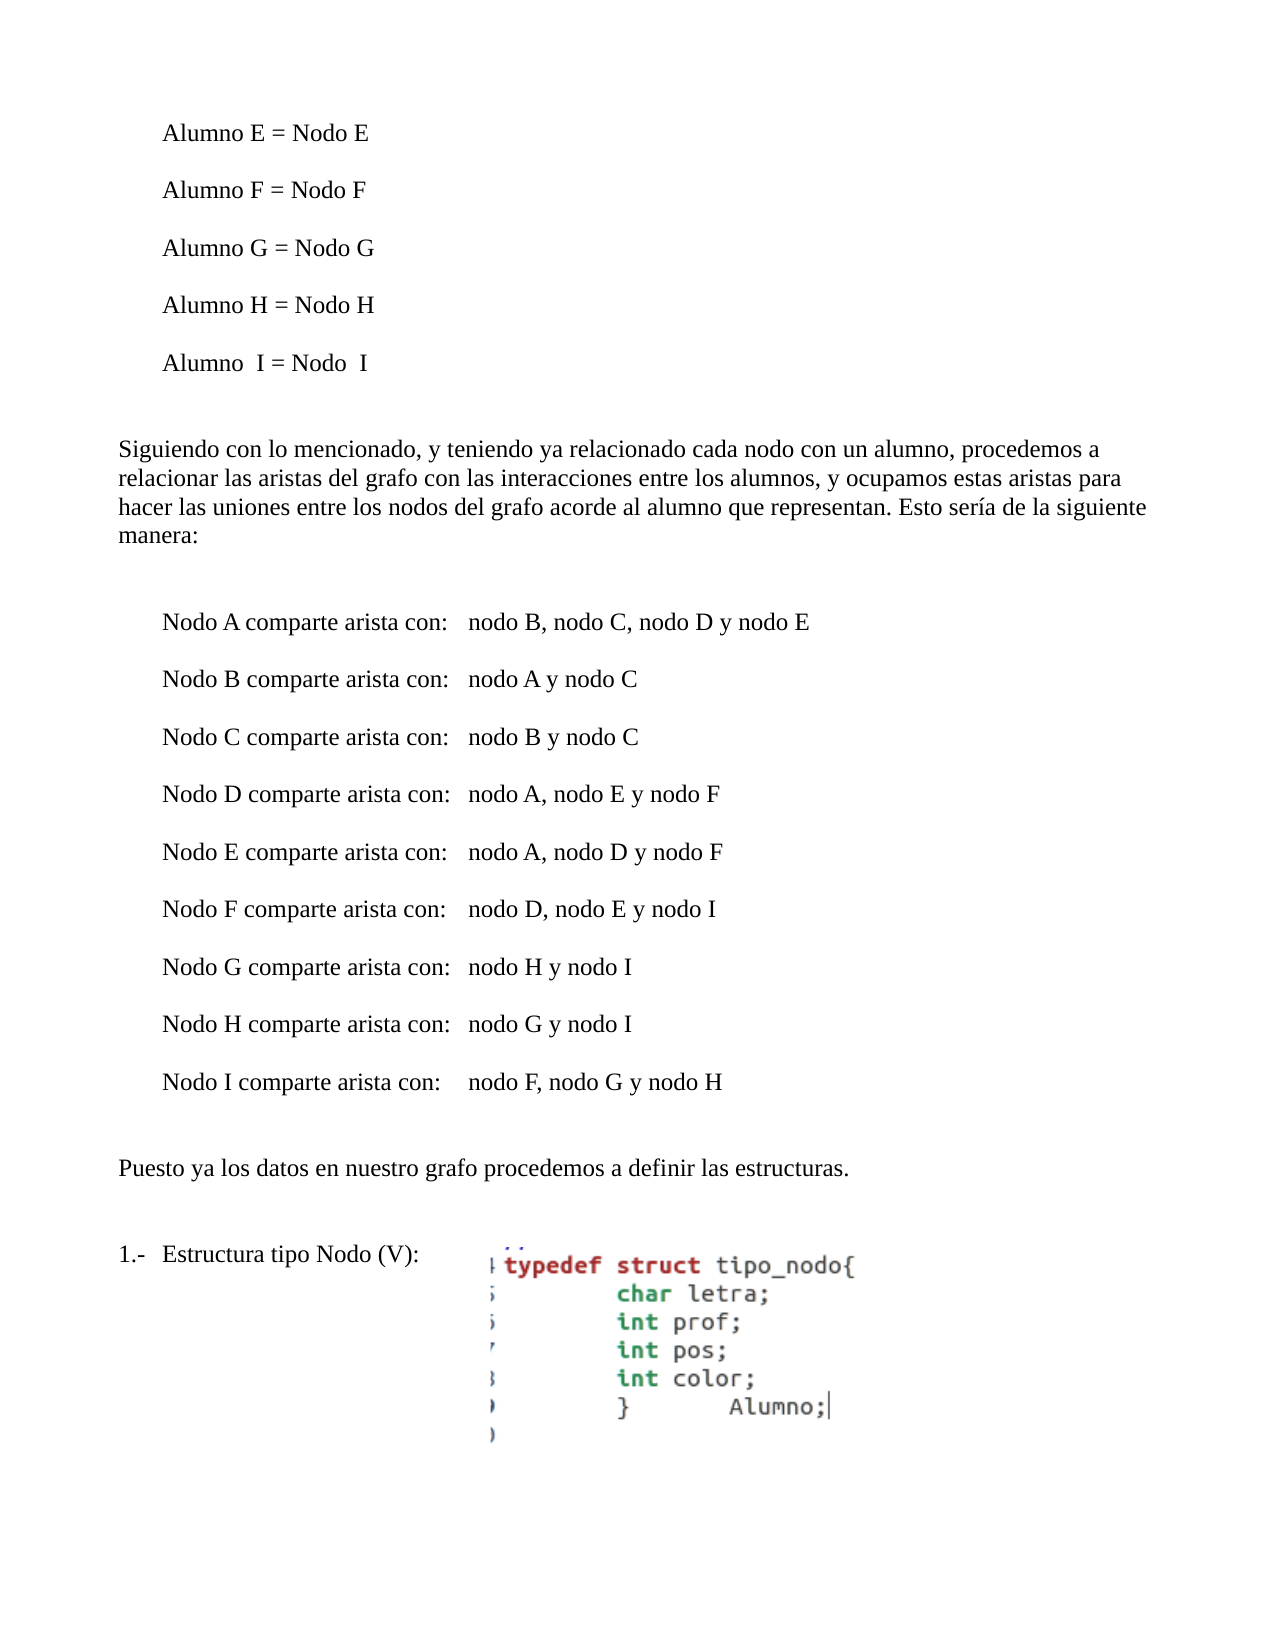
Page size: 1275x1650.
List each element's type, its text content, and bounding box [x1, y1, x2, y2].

text Nodo I comparte arista con: nodo F, nodo G y nodo H [118, 1067, 1098, 1096]
text 1.- Estructura tipo Nodo (V): [118, 1239, 1157, 1268]
text Alumno E = Nodo E [118, 118, 1157, 147]
text Alumno F = Nodo F [118, 176, 1157, 204]
text Nodo G comparte arista con: nodo H y nodo I [118, 952, 1098, 981]
text Alumno G = Nodo G [118, 233, 1157, 262]
text Nodo E comparte arista con: nodo A, nodo D y nodo F [118, 837, 1098, 866]
text Nodo H comparte arista con: nodo G y nodo I [118, 1009, 1098, 1038]
text Siguiendo con lo mencionado, y teniendo ya relacionado cada nodo con un alumno, procedemos a relacionar las aristas del grafo con las interacciones entre los alumnos, y ocupamos estas aristas para hacer las uniones entre los nodos del grafo acorde al alumno que representan. Esto sería de la siguiente manera: [118, 434, 1157, 549]
text Nodo D comparte arista con: nodo A, nodo E y nodo F [118, 779, 1098, 808]
text Puesto ya los datos en nuestro grafo procedemos a definir las estructuras. [118, 1153, 1157, 1182]
text Alumno I = Nodo I [118, 348, 1157, 377]
text Nodo B comparte arista con: nodo A y nodo C [118, 664, 1098, 693]
text Nodo F comparte arista con: nodo D, nodo E y nodo I [118, 894, 1098, 923]
picture [490, 1247, 935, 1454]
text Nodo A comparte arista con: nodo B, nodo C, nodo D y nodo E [118, 607, 1098, 636]
text Alumno H = Nodo H [118, 291, 1157, 319]
text Nodo C comparte arista con: nodo B y nodo C [118, 722, 1098, 751]
